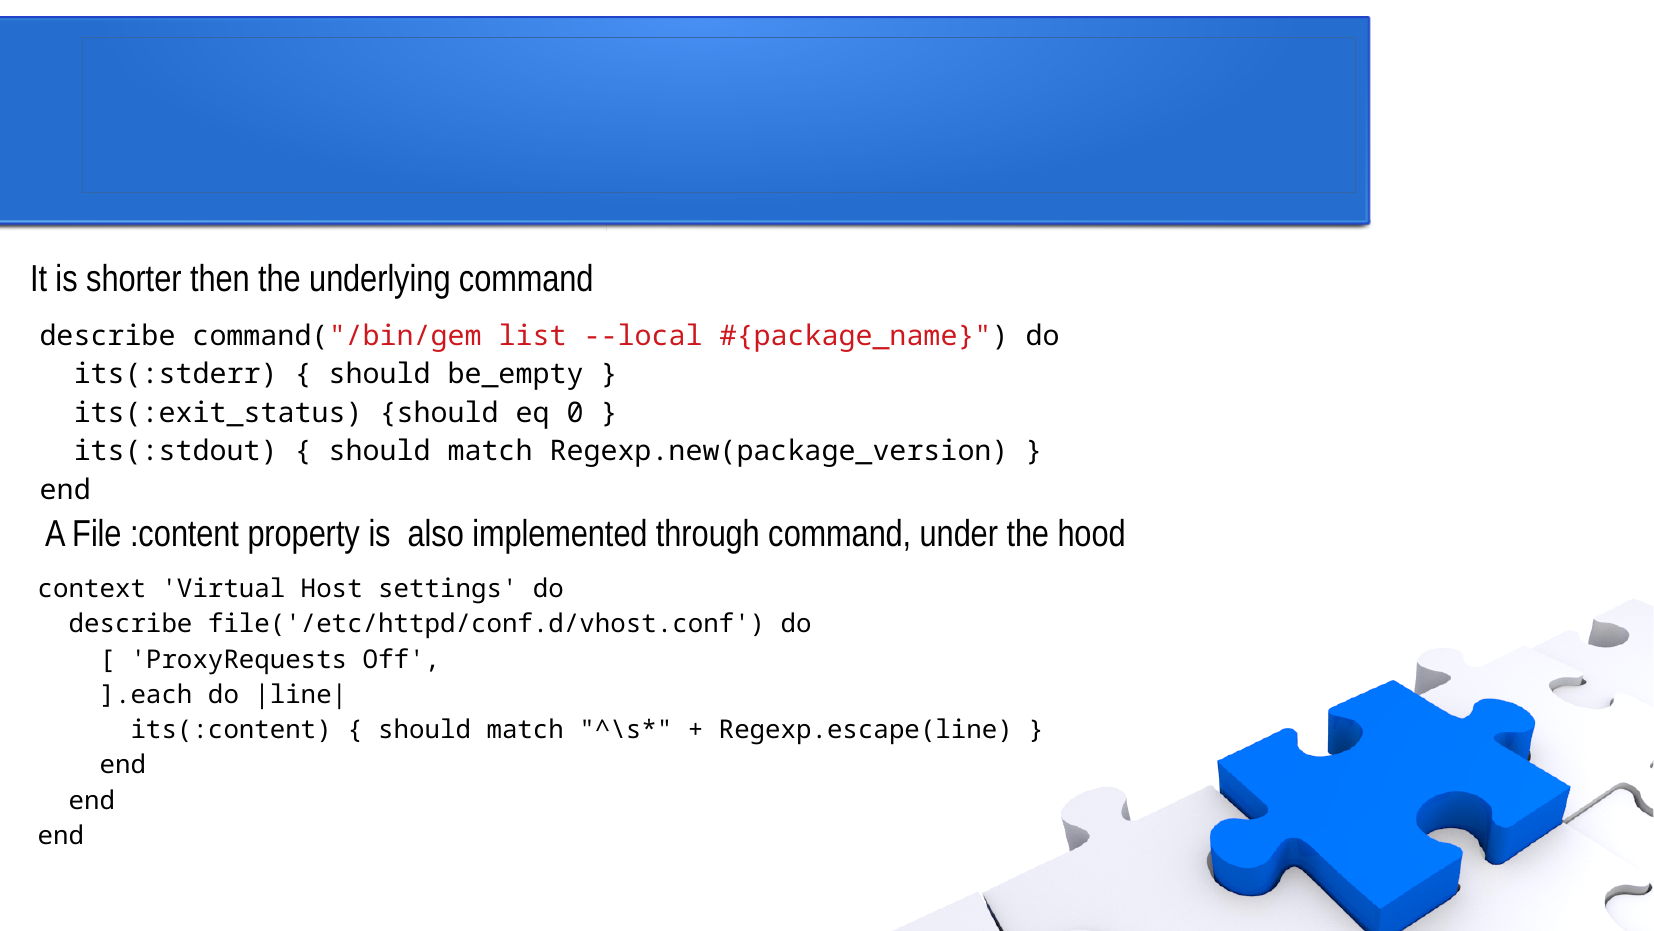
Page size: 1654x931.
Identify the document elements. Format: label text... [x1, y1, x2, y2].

list describe command("/bin/gem list --local #{package_name}") do its(:stderr) { should be_empty } its(:exit_status) {should eq 0 } its(:stdout) { should match Regexp.new(package_version) } end [22, 315, 1321, 511]
list A File :content property is also implemented through command, under the hood [45, 480, 1358, 586]
picture [0, 16, 1375, 231]
list It is shorter then the underlying command [30, 225, 1343, 331]
list context 'Virtual Host settings' do describe file('/etc/httpd/conf.d/vhost.conf') do [ 'ProxyRequests Off', ].each do |line| its(:content) { should match "^\s*" + Regexp.escape(line) } end end end [37, 570, 1336, 856]
picture [872, 491, 1654, 931]
title [82, 37, 1356, 193]
